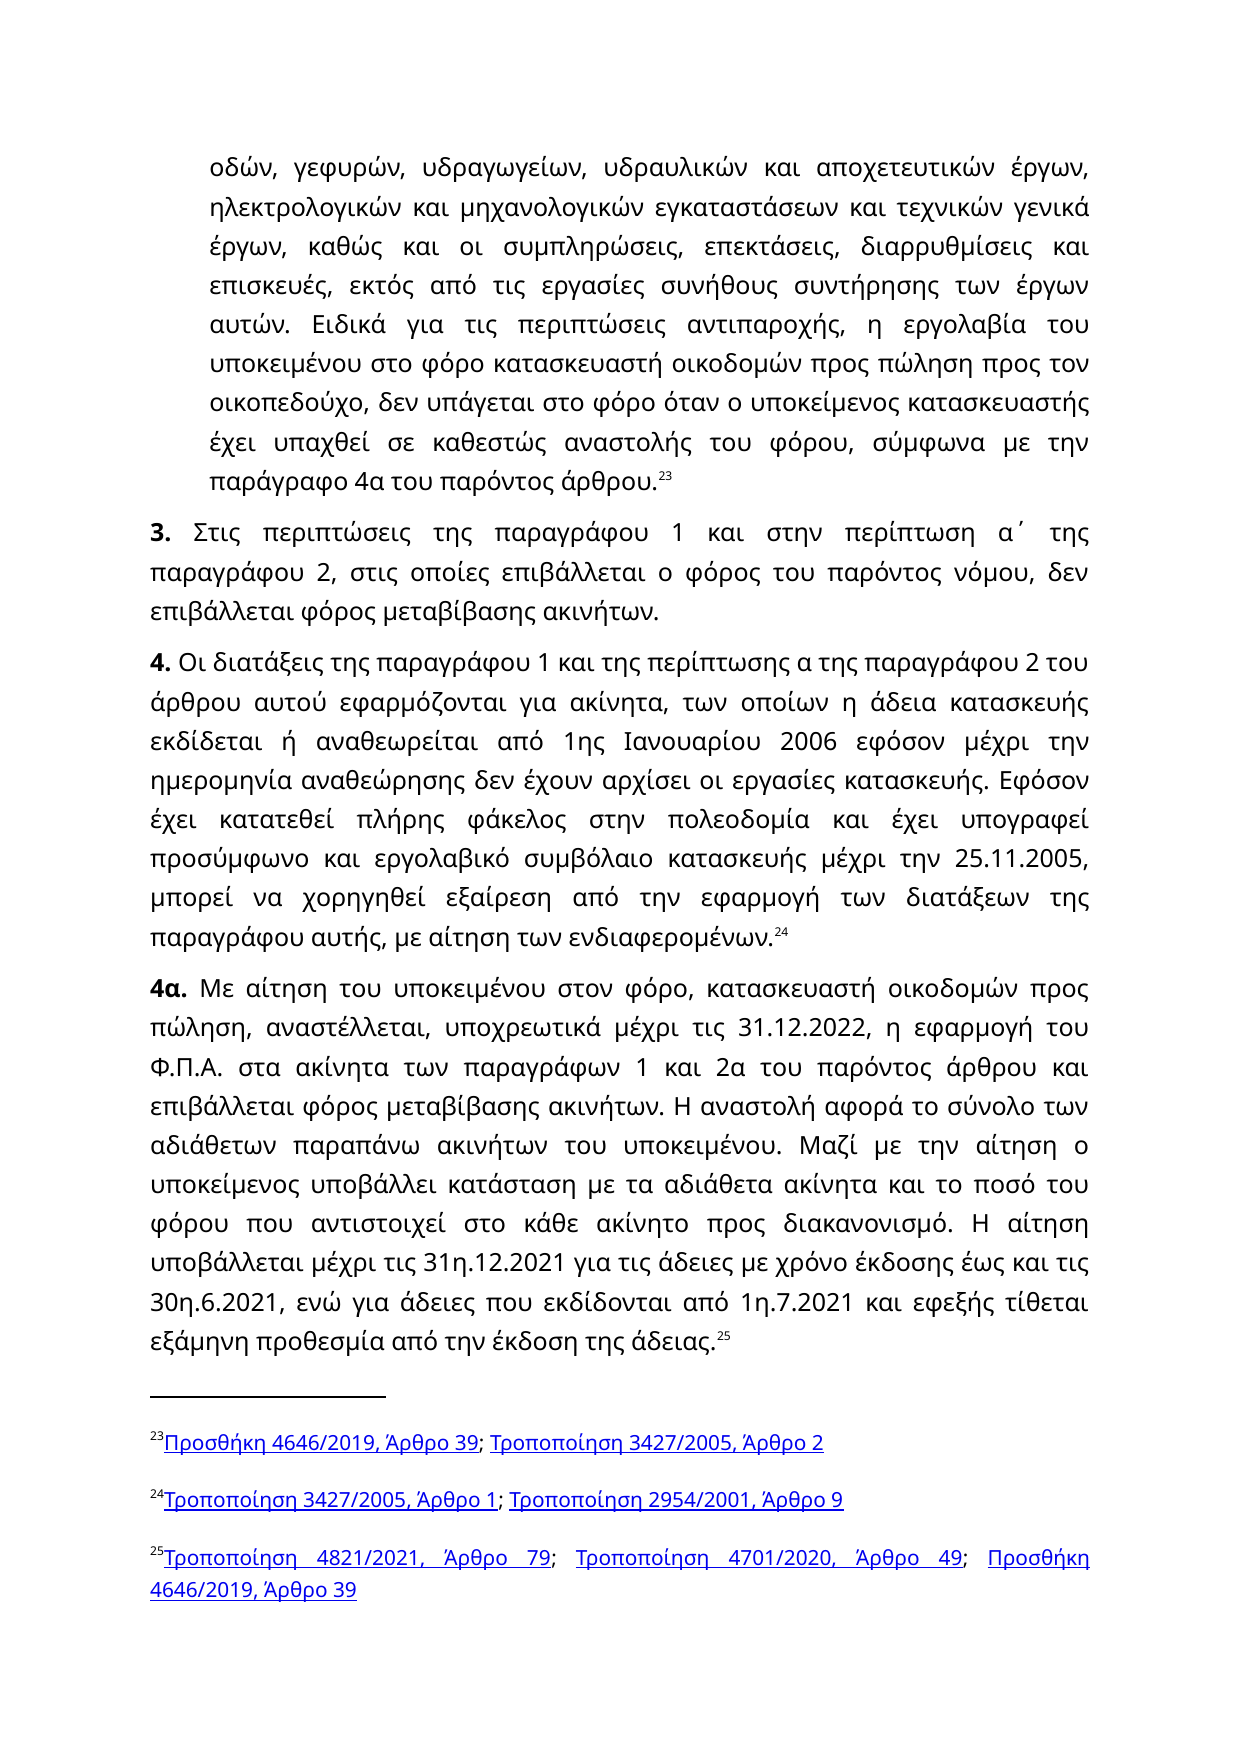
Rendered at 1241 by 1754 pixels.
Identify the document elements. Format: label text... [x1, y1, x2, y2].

text 4. Οι διατάξεις της παραγράφου 1 και της περίπτωσης α της παραγράφου 2 του άρθρου αυτού εφαρμόζονται για ακίνητα, των οποίων η άδεια κατασκευής εκδίδεται ή αναθεωρείται από 1ης Ιανουαρίου 2006 εφόσον μέχρι την ημερομηνία αναθεώρησης δεν έχουν αρχίσει οι εργασίες κατασκευής. Εφόσον έχει κατατεθεί πλήρης φάκελος στην πολεοδομία και έχει υπογραφεί προσύμφωνο και εργολαβικό συμβόλαιο κατασκευής μέχρι την 25.11.2005, μπορεί να χορηγηθεί εξαίρεση από την εφαρμογή των διατάξεων της παραγράφου αυτής, με αίτηση των ενδιαφερομένων. [150, 645, 1090, 953]
text 4α. Με αίτηση του υποκειμένου στον φόρο, κατασκευαστή οικοδομών προς πώληση, αναστέλλεται, υποχρεωτικά μέχρι τις 31.12.2022, η εφαρμογή του Φ.Π.Α. στα ακίνητα των παραγράφων 1 και 2α του παρόντος άρθρου και επιβάλλεται φόρος μεταβίβασης ακινήτων. Η αναστολή αφορά το σύνολο των αδιάθετων παραπάνω ακινήτων του υποκειμένου. Μαζί με την αίτηση ο υποκείμενος υποβάλλει κατάσταση με τα αδιάθετα ακίνητα και το ποσό του φόρου που αντιστοιχεί στο κάθε ακίνητο προς διακανονισμό. Η αίτηση υποβάλλεται μέχρι τις 31η.12.2021 για τις άδειες με χρόνο έκδοσης έως και τις 30η.6.2021, ενώ για άδειες που εκδίδονται από 1η.7.2021 και εφεξής τίθεται εξάμηνη προθεσμία από την έκδοση της άδειας. [150, 971, 1090, 1357]
text Προσθήκη 4646/2019, Άρθρο 39; Τροποποίηση 3427/2005, Άρθρο 2 [150, 1428, 1090, 1456]
text Τροποποίηση 3427/2005, Άρθρο 1; Τροποποίηση 2954/2001, Άρθρο 9 [150, 1485, 1090, 1514]
text Τροποποίηση 4821/2021, Άρθρο 79; Τροποποίηση 4701/2020, Άρθρο 49; Προσθήκη 4646/2019, Άρθρο 39 [150, 1543, 1090, 1604]
list οδών, γεφυρών, υδραγωγείων, υδραυλικών και αποχετευτικών έργων, ηλεκτρολογικών και μηχανολογικών εγκαταστάσεων και τεχνικών γενικά έργων, καθώς και οι συμπληρώσεις, επεκτάσεις, διαρρυθμίσεις και επισκευές, εκτός από τις εργασίες συνήθους συντήρησης των έργων αυτών. Ειδικά για τις περιπτώσεις αντιπαροχής, η εργολαβία του υποκειμένου στο φόρο κατασκευαστή οικοδομών προς πώληση προς τον οικοπεδούχο, δεν υπάγεται στο φόρο όταν ο υποκείμενος κατασκευαστής έχει υπαχθεί σε καθεστώς αναστολής του φόρου, σύμφωνα με την παράγραφο 4α του παρόντος άρθρου. [150, 150, 1090, 497]
text 3. Στις περιπτώσεις της παραγράφου 1 και στην περίπτωση α΄ της παραγράφου 2, στις οποίες επιβάλλεται ο φόρος του παρόντος νόμου, δεν επιβάλλεται φόρος μεταβίβασης ακινήτων. [150, 515, 1090, 627]
